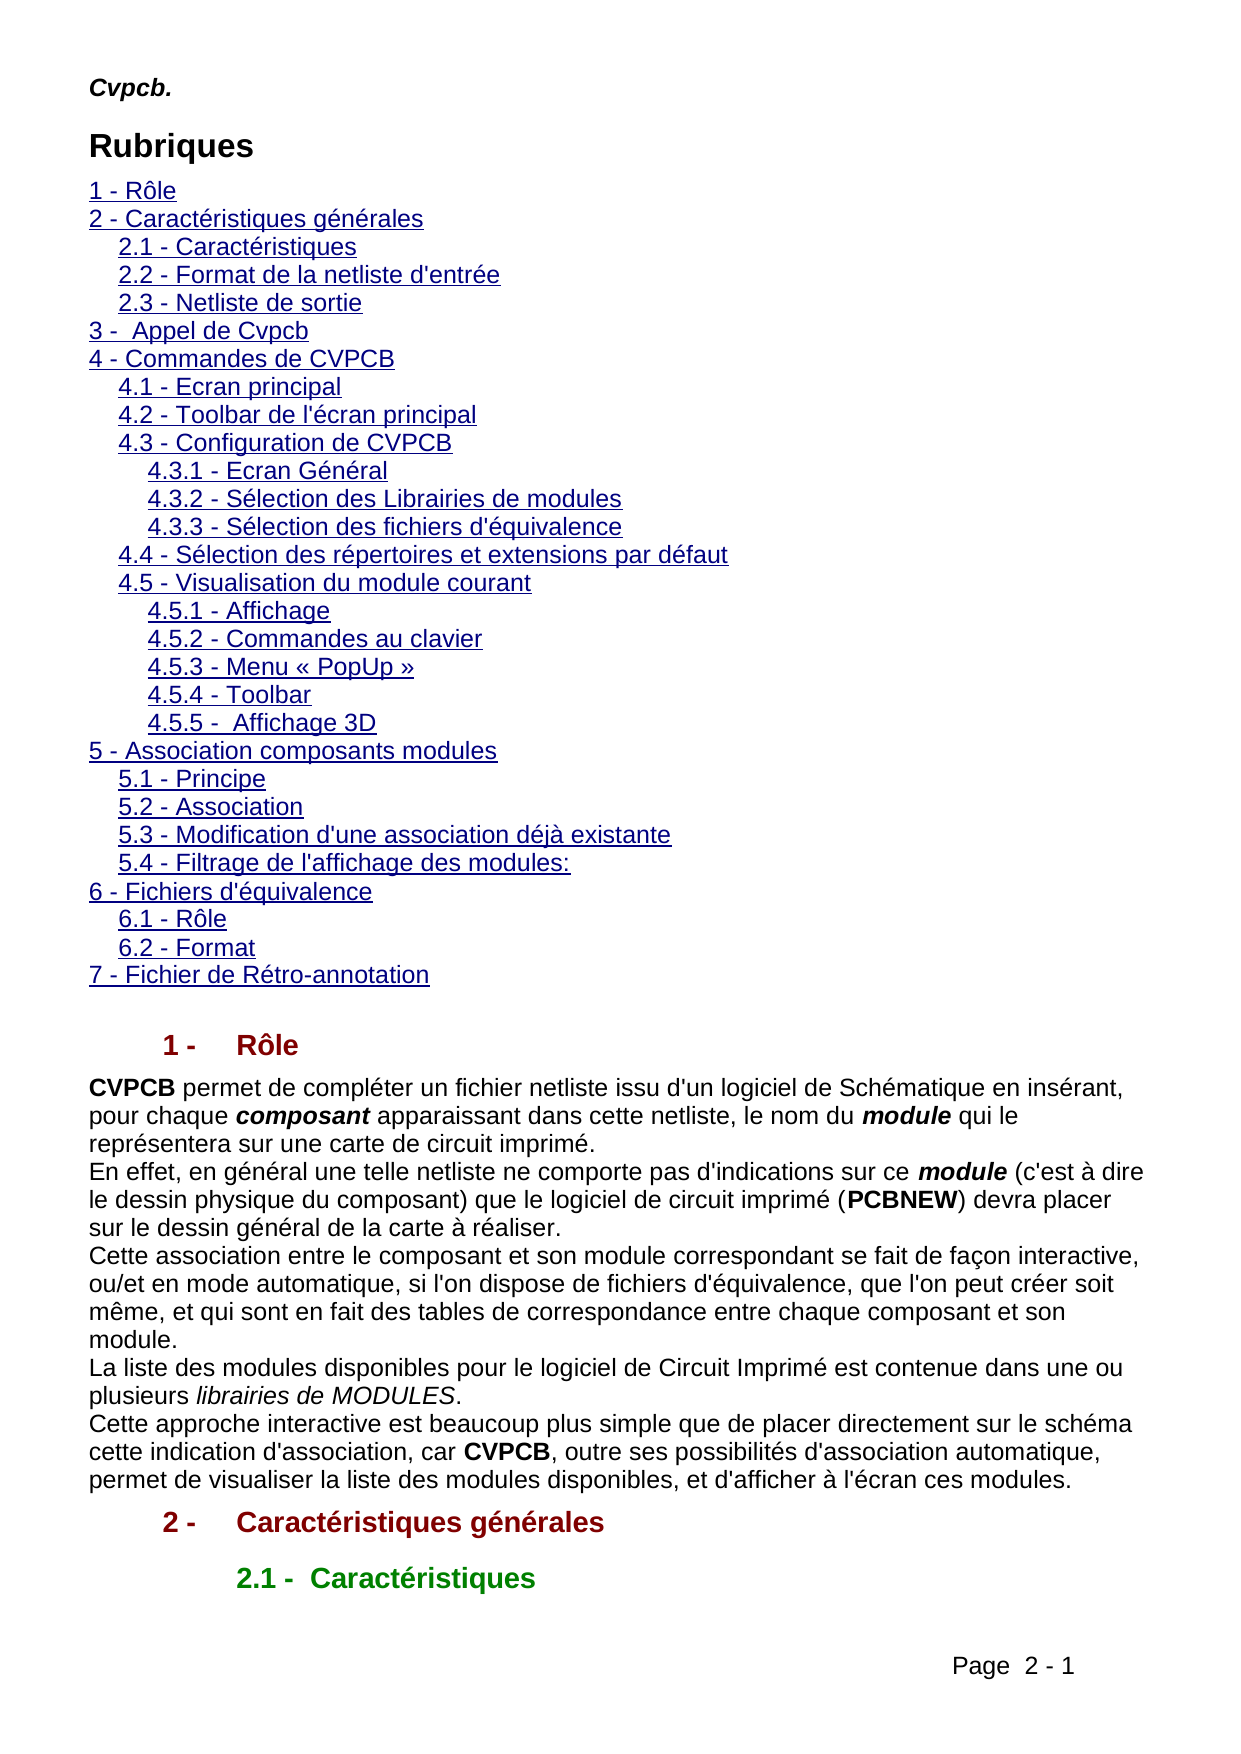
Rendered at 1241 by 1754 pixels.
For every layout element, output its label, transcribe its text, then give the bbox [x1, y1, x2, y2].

text 4.5.4 - Toolbar [147, 681, 1152, 709]
text 2.3 - Netliste de sortie [118, 289, 1152, 317]
subtitle Caractéristiques générales [88, 1506, 1152, 1538]
text CVPCB permet de compléter un fichier netliste issu d'un logiciel de Schématique en insérant, pour chaque composant apparaissant dans cette netliste, le nom du module qui le représentera sur une carte de circuit imprimé. [88, 1073, 1152, 1158]
text 4.5.5 - Affichage 3D [147, 709, 1152, 737]
text 6.2 - Format [118, 933, 1152, 961]
subtitle Caractéristiques [162, 1562, 1152, 1594]
text 4.2 - Toolbar de l'écran principal [118, 401, 1152, 429]
text 4.5.3 - Menu « PopUp » [147, 653, 1152, 681]
text 5 - Association composants modules [88, 737, 1152, 765]
subtitle Rubriques [88, 127, 1152, 164]
text 5.2 - Association [118, 793, 1152, 821]
text 2.1 - Caractéristiques [118, 233, 1152, 261]
text 4.1 - Ecran principal [118, 373, 1152, 401]
text 4.3.3 - Sélection des fichiers d'équivalence [147, 513, 1152, 541]
text 4.3.2 - Sélection des Librairies de modules [147, 485, 1152, 513]
text 6.1 - Rôle [118, 905, 1152, 933]
text 3 - Appel de Cvpcb [88, 317, 1152, 345]
text 7 - Fichier de Rétro-annotation [88, 961, 1152, 989]
subtitle Rôle [88, 1029, 1152, 1062]
text La liste des modules disponibles pour le logiciel de Circuit Imprimé est contenue dans une ou plusieurs librairies de MODULES. [88, 1354, 1152, 1410]
text 6 - Fichiers d'équivalence [88, 877, 1152, 905]
text 5.3 - Modification d'une association déjà existante [118, 821, 1152, 849]
text 4.3.1 - Ecran Général [147, 457, 1152, 485]
text 4.3 - Configuration de CVPCB [118, 429, 1152, 457]
text 1 - Rôle [88, 177, 1152, 205]
text En effet, en général une telle netliste ne comporte pas d'indications sur ce module (c'est à dire le dessin physique du composant) que le logiciel de circuit imprimé (PCBNEW) devra placer sur le dessin général de la carte à réaliser. [88, 1158, 1152, 1242]
text 4.5.2 - Commandes au clavier [147, 625, 1152, 653]
text 4 - Commandes de CVPCB [88, 345, 1152, 373]
text Cette approche interactive est beaucoup plus simple que de placer directement sur le schéma cette indication d'association, car CVPCB, outre ses possibilités d'association automatique, permet de visualiser la liste des modules disponibles, et d'afficher à l'écran ces modules. [88, 1410, 1152, 1494]
text 4.5.1 - Affichage [147, 597, 1152, 625]
text 5.4 - Filtrage de l'affichage des modules: [118, 849, 1152, 877]
text 2 - Caractéristiques générales [88, 205, 1152, 233]
text 2.2 - Format de la netliste d'entrée [118, 261, 1152, 289]
text Cette association entre le composant et son module correspondant se fait de façon interactive, ou/et en mode automatique, si l'on dispose de fichiers d'équivalence, que l'on peut créer soit même, et qui sont en fait des tables de correspondance entre chaque composant et son module. [88, 1242, 1152, 1354]
text 4.5 - Visualisation du module courant [118, 569, 1152, 597]
text 5.1 - Principe [118, 765, 1152, 793]
text 4.4 - Sélection des répertoires et extensions par défaut [118, 541, 1152, 569]
